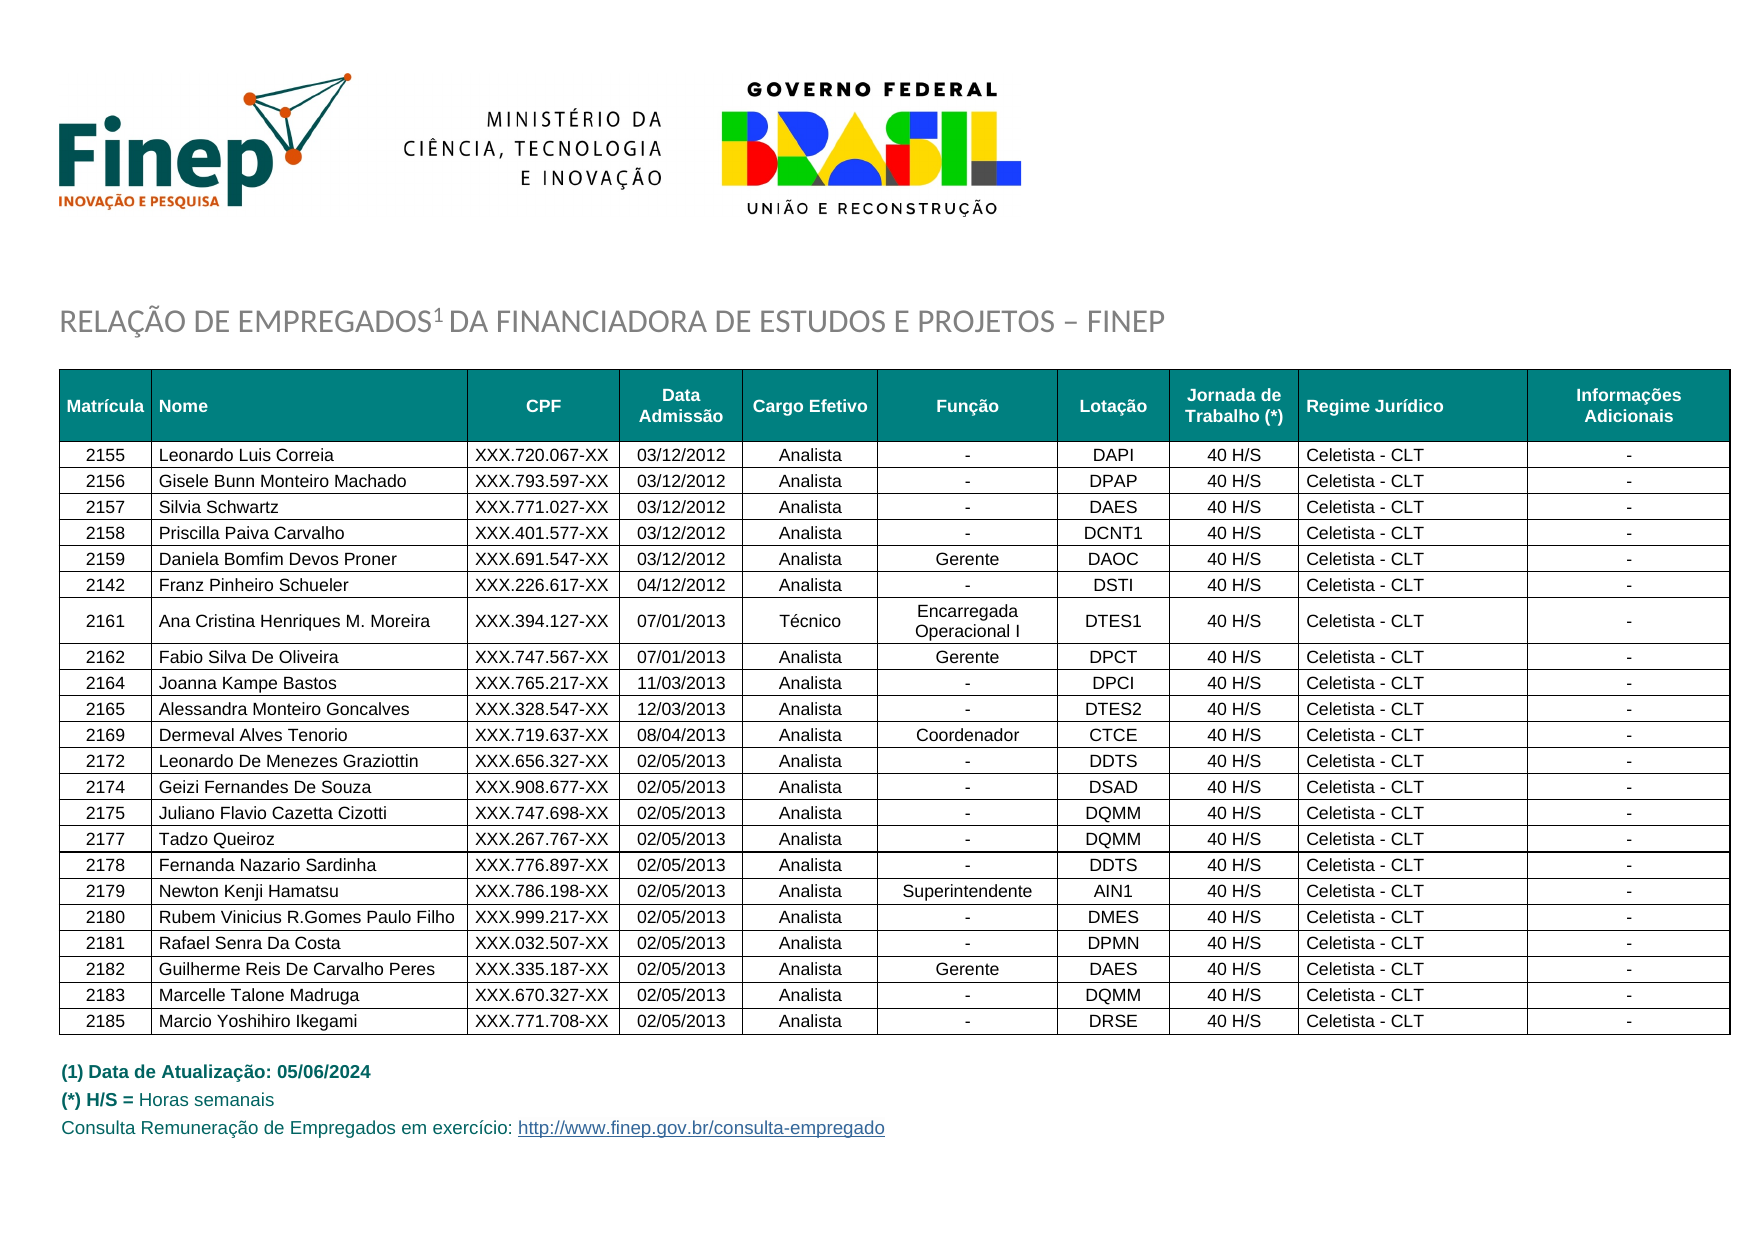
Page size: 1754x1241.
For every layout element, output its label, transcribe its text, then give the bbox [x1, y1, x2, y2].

table_cell Rubem Vinicius R.Gomes Paulo Filho [152, 905, 467, 929]
table_cell 2164 [60, 670, 151, 695]
table_cell Joanna Kampe Bastos [152, 670, 467, 695]
table_cell Marcio Yoshihiro Ikegami [152, 1009, 467, 1034]
table_cell Celetista - CLT [1299, 774, 1527, 799]
table_cell Celetista - CLT [1299, 494, 1527, 519]
table_cell Analista [743, 905, 877, 929]
table_cell - [878, 774, 1057, 799]
table_header Lotação [1058, 370, 1169, 441]
table_cell Daniela Bomfim Devos Proner [152, 546, 467, 571]
table_cell - [1528, 931, 1729, 956]
table_cell Celetista - CLT [1299, 931, 1527, 956]
table_cell 40 H/S [1170, 983, 1298, 1008]
table_cell Superintendente [878, 879, 1057, 903]
table_cell - [878, 1009, 1057, 1034]
table_header Matrícula [60, 370, 151, 441]
table_cell Coordenador [878, 722, 1057, 747]
table_cell - [878, 520, 1057, 545]
table_cell Leonardo De Menezes Graziottin [152, 748, 467, 773]
table_cell 2182 [60, 957, 151, 982]
table_cell 03/12/2012 [620, 546, 742, 571]
table_cell Celetista - CLT [1299, 1009, 1527, 1034]
table_cell AIN1 [1058, 879, 1169, 903]
table_cell - [878, 442, 1057, 467]
table_cell 02/05/2013 [620, 800, 742, 825]
table_cell Juliano Flavio Cazetta Cizotti [152, 800, 467, 825]
table_cell 2156 [60, 468, 151, 493]
table_cell - [878, 572, 1057, 597]
table_cell Analista [743, 826, 877, 851]
table_cell Celetista - CLT [1299, 722, 1527, 747]
table_cell Fabio Silva De Oliveira [152, 644, 467, 669]
table_cell - [1528, 826, 1729, 851]
table_cell 2161 [60, 598, 151, 643]
table_cell Analista [743, 800, 877, 825]
table_cell 40 H/S [1170, 748, 1298, 773]
table_cell XXX.328.547-XX [468, 696, 619, 721]
table_cell 02/05/2013 [620, 879, 742, 903]
table_cell - [1528, 572, 1729, 597]
table_cell XXX.793.597-XX [468, 468, 619, 493]
table_cell 02/05/2013 [620, 957, 742, 982]
table_cell Analista [743, 546, 877, 571]
table_cell Analista [743, 572, 877, 597]
table_cell 04/12/2012 [620, 572, 742, 597]
table_cell 40 H/S [1170, 598, 1298, 643]
table_cell Celetista - CLT [1299, 957, 1527, 982]
table_cell - [1528, 494, 1729, 519]
table_cell Rafael Senra Da Costa [152, 931, 467, 956]
table_cell Alessandra Monteiro Goncalves [152, 696, 467, 721]
table_cell - [1528, 774, 1729, 799]
table_cell DDTS [1058, 853, 1169, 877]
table_cell XXX.771.027-XX [468, 494, 619, 519]
table_cell XXX.032.507-XX [468, 931, 619, 956]
table_cell Celetista - CLT [1299, 905, 1527, 929]
table_cell Geizi Fernandes De Souza [152, 774, 467, 799]
table_cell XXX.670.327-XX [468, 983, 619, 1008]
table_cell XXX.747.698-XX [468, 800, 619, 825]
table_cell 40 H/S [1170, 957, 1298, 982]
table_cell 2162 [60, 644, 151, 669]
table_cell DCNT1 [1058, 520, 1169, 545]
table_cell 40 H/S [1170, 905, 1298, 929]
table_cell 40 H/S [1170, 670, 1298, 695]
table_cell - [878, 800, 1057, 825]
table_cell Analista [743, 774, 877, 799]
table_cell XXX.719.637-XX [468, 722, 619, 747]
table_cell Analista [743, 1009, 877, 1034]
table_cell XXX.908.677-XX [468, 774, 619, 799]
table_cell 08/04/2013 [620, 722, 742, 747]
table_cell 2172 [60, 748, 151, 773]
table_cell Gerente [878, 957, 1057, 982]
table_cell Celetista - CLT [1299, 800, 1527, 825]
table_cell - [1528, 670, 1729, 695]
table_cell XXX.720.067-XX [468, 442, 619, 467]
table_cell - [878, 748, 1057, 773]
table_cell 03/12/2012 [620, 468, 742, 493]
table_cell DDTS [1058, 748, 1169, 773]
table_cell - [1528, 800, 1729, 825]
table_cell XXX.394.127-XX [468, 598, 619, 643]
table_cell 40 H/S [1170, 879, 1298, 903]
table_cell Dermeval Alves Tenorio [152, 722, 467, 747]
table_cell Analista [743, 748, 877, 773]
table_cell - [1528, 1009, 1729, 1034]
table_cell 40 H/S [1170, 800, 1298, 825]
table_cell Analista [743, 494, 877, 519]
table_cell XXX.226.617-XX [468, 572, 619, 597]
table_header Nome [152, 370, 467, 441]
table_cell 2175 [60, 800, 151, 825]
table_cell Newton Kenji Hamatsu [152, 879, 467, 903]
table_cell 2178 [60, 853, 151, 877]
table_cell Tadzo Queiroz [152, 826, 467, 851]
table_cell 03/12/2012 [620, 520, 742, 545]
table_cell - [1528, 644, 1729, 669]
table_cell XXX.999.217-XX [468, 905, 619, 929]
table_cell Guilherme Reis De Carvalho Peres [152, 957, 467, 982]
table_header CPF [468, 370, 619, 441]
table_cell Analista [743, 468, 877, 493]
table_cell XXX.267.767-XX [468, 826, 619, 851]
table_cell Celetista - CLT [1299, 748, 1527, 773]
table_cell Analista [743, 644, 877, 669]
table_cell XXX.765.217-XX [468, 670, 619, 695]
table_cell 40 H/S [1170, 774, 1298, 799]
table_cell 2174 [60, 774, 151, 799]
table_cell Celetista - CLT [1299, 598, 1527, 643]
table_cell Analista [743, 442, 877, 467]
table_cell 2177 [60, 826, 151, 851]
table_cell Priscilla Paiva Carvalho [152, 520, 467, 545]
table_cell Franz Pinheiro Schueler [152, 572, 467, 597]
table_cell - [1528, 879, 1729, 903]
table_cell XXX.786.198-XX [468, 879, 619, 903]
table_cell XXX.656.327-XX [468, 748, 619, 773]
table_cell 2158 [60, 520, 151, 545]
table_cell 40 H/S [1170, 853, 1298, 877]
table_cell 12/03/2013 [620, 696, 742, 721]
table_cell - [878, 696, 1057, 721]
table_cell Celetista - CLT [1299, 644, 1527, 669]
table_cell Encarregada Operacional I [878, 598, 1057, 643]
table_cell DSAD [1058, 774, 1169, 799]
table_cell Analista [743, 931, 877, 956]
table_cell 11/03/2013 [620, 670, 742, 695]
table_cell XXX.335.187-XX [468, 957, 619, 982]
table_cell 03/12/2012 [620, 494, 742, 519]
table_cell Analista [743, 520, 877, 545]
table_cell 2155 [60, 442, 151, 467]
table_cell DPCI [1058, 670, 1169, 695]
table_cell 40 H/S [1170, 1009, 1298, 1034]
table_cell 2157 [60, 494, 151, 519]
table_cell CTCE [1058, 722, 1169, 747]
table_cell DPAP [1058, 468, 1169, 493]
table_cell 07/01/2013 [620, 598, 742, 643]
table_cell XXX.771.708-XX [468, 1009, 619, 1034]
table_cell - [878, 931, 1057, 956]
table_cell - [1528, 598, 1729, 643]
table_cell 02/05/2013 [620, 1009, 742, 1034]
table_cell 40 H/S [1170, 826, 1298, 851]
table_cell Celetista - CLT [1299, 826, 1527, 851]
table_cell Celetista - CLT [1299, 853, 1527, 877]
table_cell DQMM [1058, 983, 1169, 1008]
table_cell Celetista - CLT [1299, 468, 1527, 493]
table_header Regime Jurídico [1299, 370, 1527, 441]
table_cell Celetista - CLT [1299, 546, 1527, 571]
table_cell XXX.401.577-XX [468, 520, 619, 545]
table_cell 40 H/S [1170, 696, 1298, 721]
table_cell - [878, 905, 1057, 929]
table_cell 02/05/2013 [620, 748, 742, 773]
table_cell Celetista - CLT [1299, 983, 1527, 1008]
table_cell 40 H/S [1170, 644, 1298, 669]
table_cell DAOC [1058, 546, 1169, 571]
table_cell - [1528, 983, 1729, 1008]
table_cell - [1528, 748, 1729, 773]
table_cell - [878, 826, 1057, 851]
table_cell Analista [743, 853, 877, 877]
table_cell DTES1 [1058, 598, 1169, 643]
table_cell Celetista - CLT [1299, 670, 1527, 695]
table_cell Fernanda Nazario Sardinha [152, 853, 467, 877]
table_cell - [1528, 905, 1729, 929]
table_cell - [1528, 468, 1729, 493]
table_cell 2183 [60, 983, 151, 1008]
table_cell - [1528, 442, 1729, 467]
table_cell 02/05/2013 [620, 983, 742, 1008]
table_cell - [878, 983, 1057, 1008]
table_cell - [878, 853, 1057, 877]
table_cell Gisele Bunn Monteiro Machado [152, 468, 467, 493]
table_cell - [1528, 722, 1729, 747]
table_cell Gerente [878, 644, 1057, 669]
table_cell 07/01/2013 [620, 644, 742, 669]
table_cell - [878, 670, 1057, 695]
table_cell 40 H/S [1170, 722, 1298, 747]
table_cell 02/05/2013 [620, 905, 742, 929]
table_cell Celetista - CLT [1299, 520, 1527, 545]
table_cell 2181 [60, 931, 151, 956]
table_cell Analista [743, 722, 877, 747]
table_cell - [878, 494, 1057, 519]
table_cell 02/05/2013 [620, 931, 742, 956]
table_cell Silvia Schwartz [152, 494, 467, 519]
table_cell Celetista - CLT [1299, 572, 1527, 597]
table_cell Leonardo Luis Correia [152, 442, 467, 467]
table_cell - [1528, 957, 1729, 982]
table_cell DPCT [1058, 644, 1169, 669]
table_cell DQMM [1058, 800, 1169, 825]
table_cell DRSE [1058, 1009, 1169, 1034]
table_cell XXX.691.547-XX [468, 546, 619, 571]
table_cell XXX.747.567-XX [468, 644, 619, 669]
table_cell Analista [743, 879, 877, 903]
table_cell DTES2 [1058, 696, 1169, 721]
table_cell Analista [743, 670, 877, 695]
table_cell DAES [1058, 957, 1169, 982]
table_cell Técnico [743, 598, 877, 643]
table_cell DAES [1058, 494, 1169, 519]
table_cell - [1528, 853, 1729, 877]
table_header Cargo Efetivo [743, 370, 877, 441]
table_cell 2179 [60, 879, 151, 903]
table_cell DQMM [1058, 826, 1169, 851]
table_cell Marcelle Talone Madruga [152, 983, 467, 1008]
table_cell 40 H/S [1170, 442, 1298, 467]
table_cell 03/12/2012 [620, 442, 742, 467]
table_cell Analista [743, 983, 877, 1008]
table_cell DPMN [1058, 931, 1169, 956]
table_cell Analista [743, 957, 877, 982]
table_cell Analista [743, 696, 877, 721]
table_cell 02/05/2013 [620, 853, 742, 877]
table_cell XXX.776.897-XX [468, 853, 619, 877]
table_header Função [878, 370, 1057, 441]
table_cell 40 H/S [1170, 494, 1298, 519]
table_cell Celetista - CLT [1299, 696, 1527, 721]
table_cell 2142 [60, 572, 151, 597]
table_cell 40 H/S [1170, 546, 1298, 571]
table_cell - [1528, 696, 1729, 721]
table_header Informações Adicionais [1528, 370, 1729, 441]
table_cell Ana Cristina Henriques M. Moreira [152, 598, 467, 643]
table_cell 2185 [60, 1009, 151, 1034]
table_cell DMES [1058, 905, 1169, 929]
table_cell 2169 [60, 722, 151, 747]
table_cell 2159 [60, 546, 151, 571]
table_cell 02/05/2013 [620, 774, 742, 799]
table_cell 02/05/2013 [620, 826, 742, 851]
table_cell Celetista - CLT [1299, 442, 1527, 467]
table_cell - [1528, 546, 1729, 571]
table_cell DAPI [1058, 442, 1169, 467]
table_cell Celetista - CLT [1299, 879, 1527, 903]
table_cell DSTI [1058, 572, 1169, 597]
table_cell 40 H/S [1170, 931, 1298, 956]
table_cell 2180 [60, 905, 151, 929]
table_cell 40 H/S [1170, 468, 1298, 493]
table_cell 40 H/S [1170, 520, 1298, 545]
table_cell - [878, 468, 1057, 493]
table_cell Gerente [878, 546, 1057, 571]
table_cell 40 H/S [1170, 572, 1298, 597]
table_cell 2165 [60, 696, 151, 721]
table_cell - [1528, 520, 1729, 545]
table_header Jornada de Trabalho (*) [1170, 370, 1298, 441]
table_header Data Admissão [620, 370, 742, 441]
